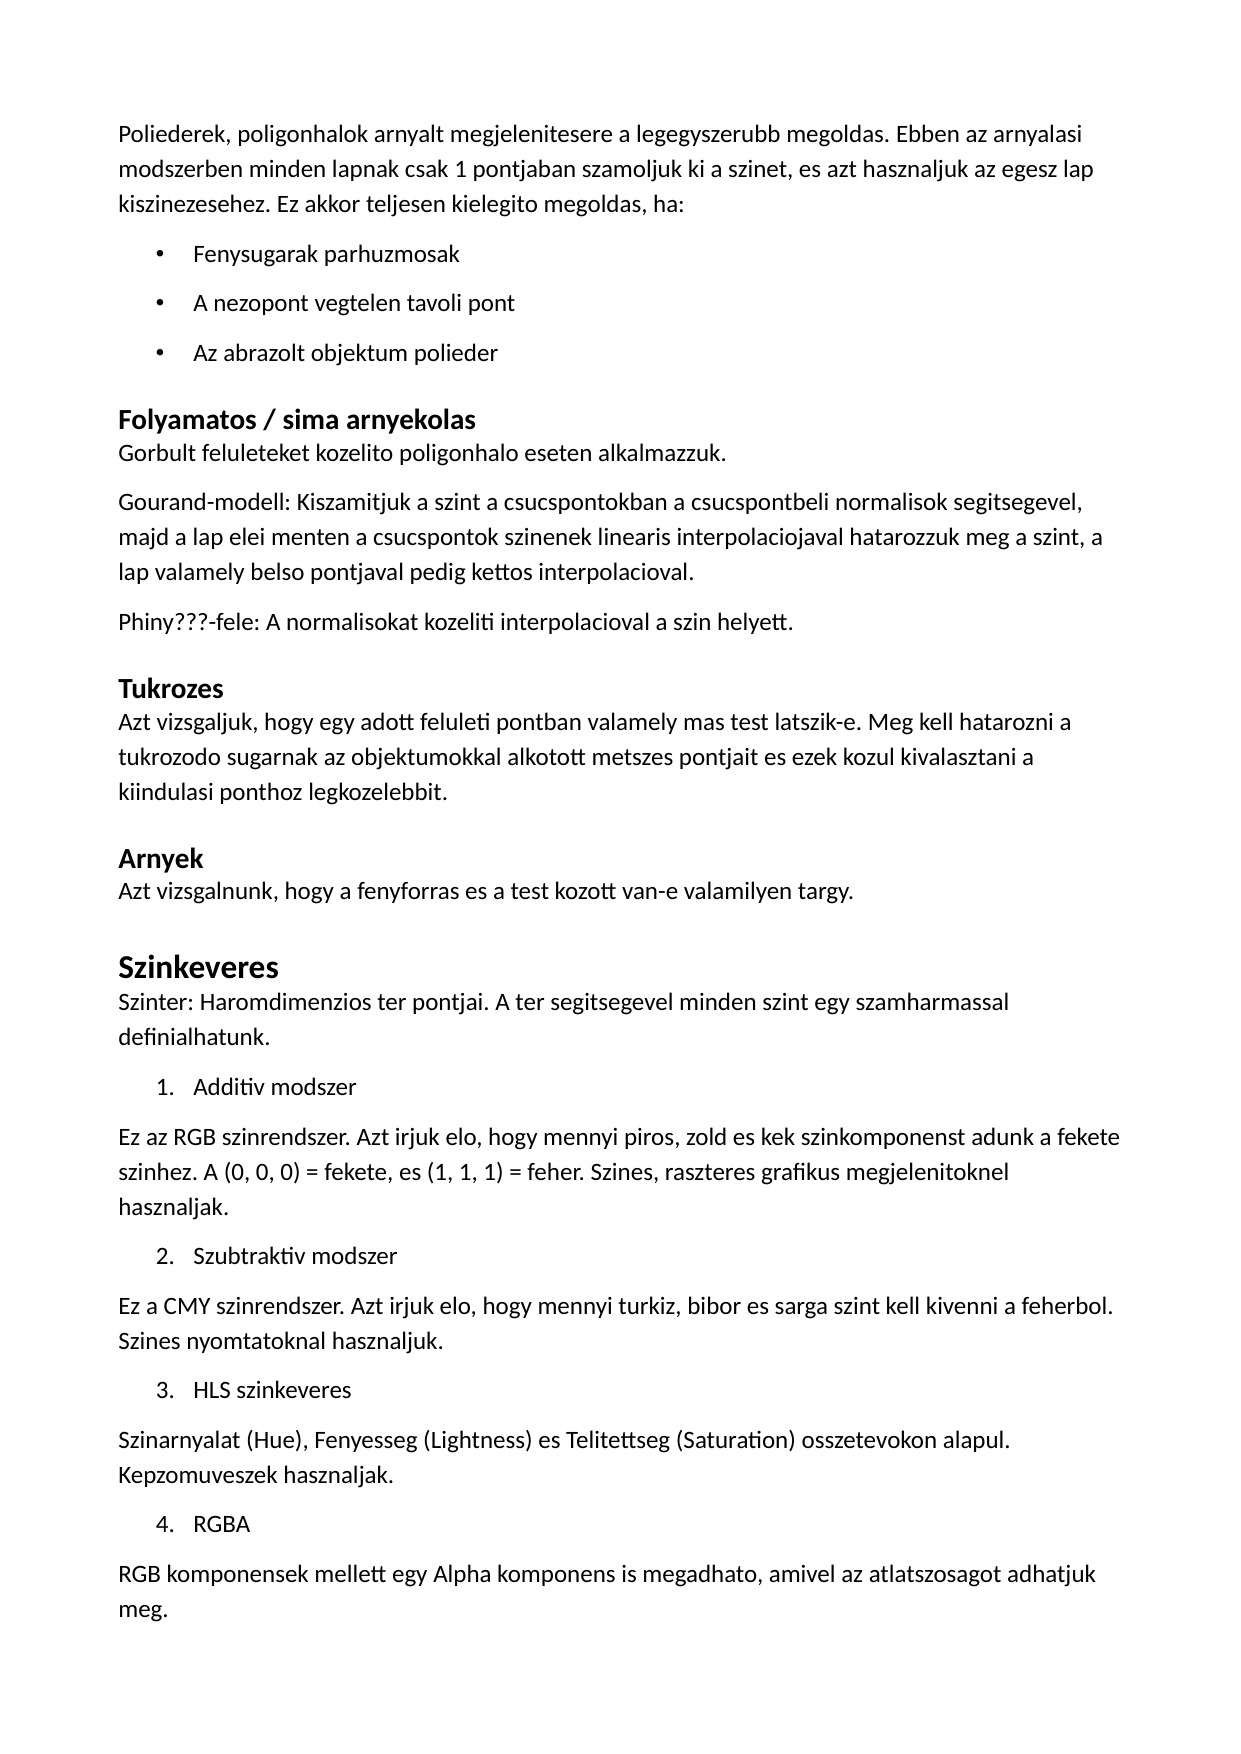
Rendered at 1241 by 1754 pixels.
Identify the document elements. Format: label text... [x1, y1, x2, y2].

text Gorbult feluleteket kozelito poligonhalo eseten alkalmazzuk. [118, 437, 1122, 467]
text Ez a CMY szinrendszer. Azt irjuk elo, hogy mennyi turkiz, bibor es sarga szint kell kivenni a feherbol. Szines nyomtatoknal hasznaljuk. [118, 1290, 1122, 1355]
list Az abrazolt objektum polieder [156, 337, 1122, 367]
list Szubtraktiv modszer [156, 1240, 1122, 1271]
list HLS szinkeveres [156, 1374, 1122, 1405]
text Phiny???-fele: A normalisokat kozeliti interpolacioval a szin helyett. [118, 606, 1122, 636]
text Szinter: Haromdimenzios ter pontjai. A ter segitsegevel minden szint egy szamharmassal definialhatunk. [118, 987, 1122, 1052]
subtitle Tukrozes [118, 670, 1122, 706]
subtitle Arnyek [118, 840, 1122, 875]
text Azt vizsgalnunk, hogy a fenyforras es a test kozott van-e valamilyen targy. [118, 875, 1122, 906]
text Ez az RGB szinrendszer. Azt irjuk elo, hogy mennyi piros, zold es kek szinkomponenst adunk a fekete szinhez. A (0, 0, 0) = fekete, es (1, 1, 1) = feher. Szines, raszteres grafikus megjelenitoknel hasznaljak. [118, 1121, 1122, 1221]
text Gourand-modell: Kiszamitjuk a szint a csucspontokban a csucspontbeli normalisok segitsegevel, majd a lap elei menten a csucspontok szinenek linearis interpolaciojaval hatarozzuk meg a szint, a lap valamely belso pontjaval pedig kettos interpolacioval. [118, 486, 1122, 587]
text Azt vizsgaljuk, hogy egy adott feluleti pontban valamely mas test latszik-e. Meg kell hatarozni a tukrozodo sugarnak az objektumokkal alkotott metszes pontjait es ezek kozul kivalasztani a kiindulasi ponthoz legkozelebbit. [118, 706, 1122, 806]
text RGB komponensek mellett egy Alpha komponens is megadhato, amivel az atlatszosagot adhatjuk meg. [118, 1558, 1122, 1624]
list RGBA [156, 1509, 1122, 1539]
list Additiv modszer [156, 1071, 1122, 1102]
subtitle Szinkeveres [118, 946, 1122, 987]
text Szinarnyalat (Hue), Fenyesseg (Lightness) es Telitettseg (Saturation) osszetevokon alapul. Kepzomuveszek hasznaljak. [118, 1424, 1122, 1489]
subtitle Folyamatos / sima arnyekolas [118, 401, 1122, 437]
list A nezopont vegtelen tavoli pont [156, 287, 1122, 318]
text Poliederek, poligonhalok arnyalt megjelenitesere a legegyszerubb megoldas. Ebben az arnyalasi modszerben minden lapnak csak 1 pontjaban szamoljuk ki a szinet, es azt hasznaljuk az egesz lap kiszinezesehez. Ez akkor teljesen kielegito megoldas, ha: [118, 118, 1122, 219]
list Fenysugarak parhuzmosak [156, 238, 1122, 268]
